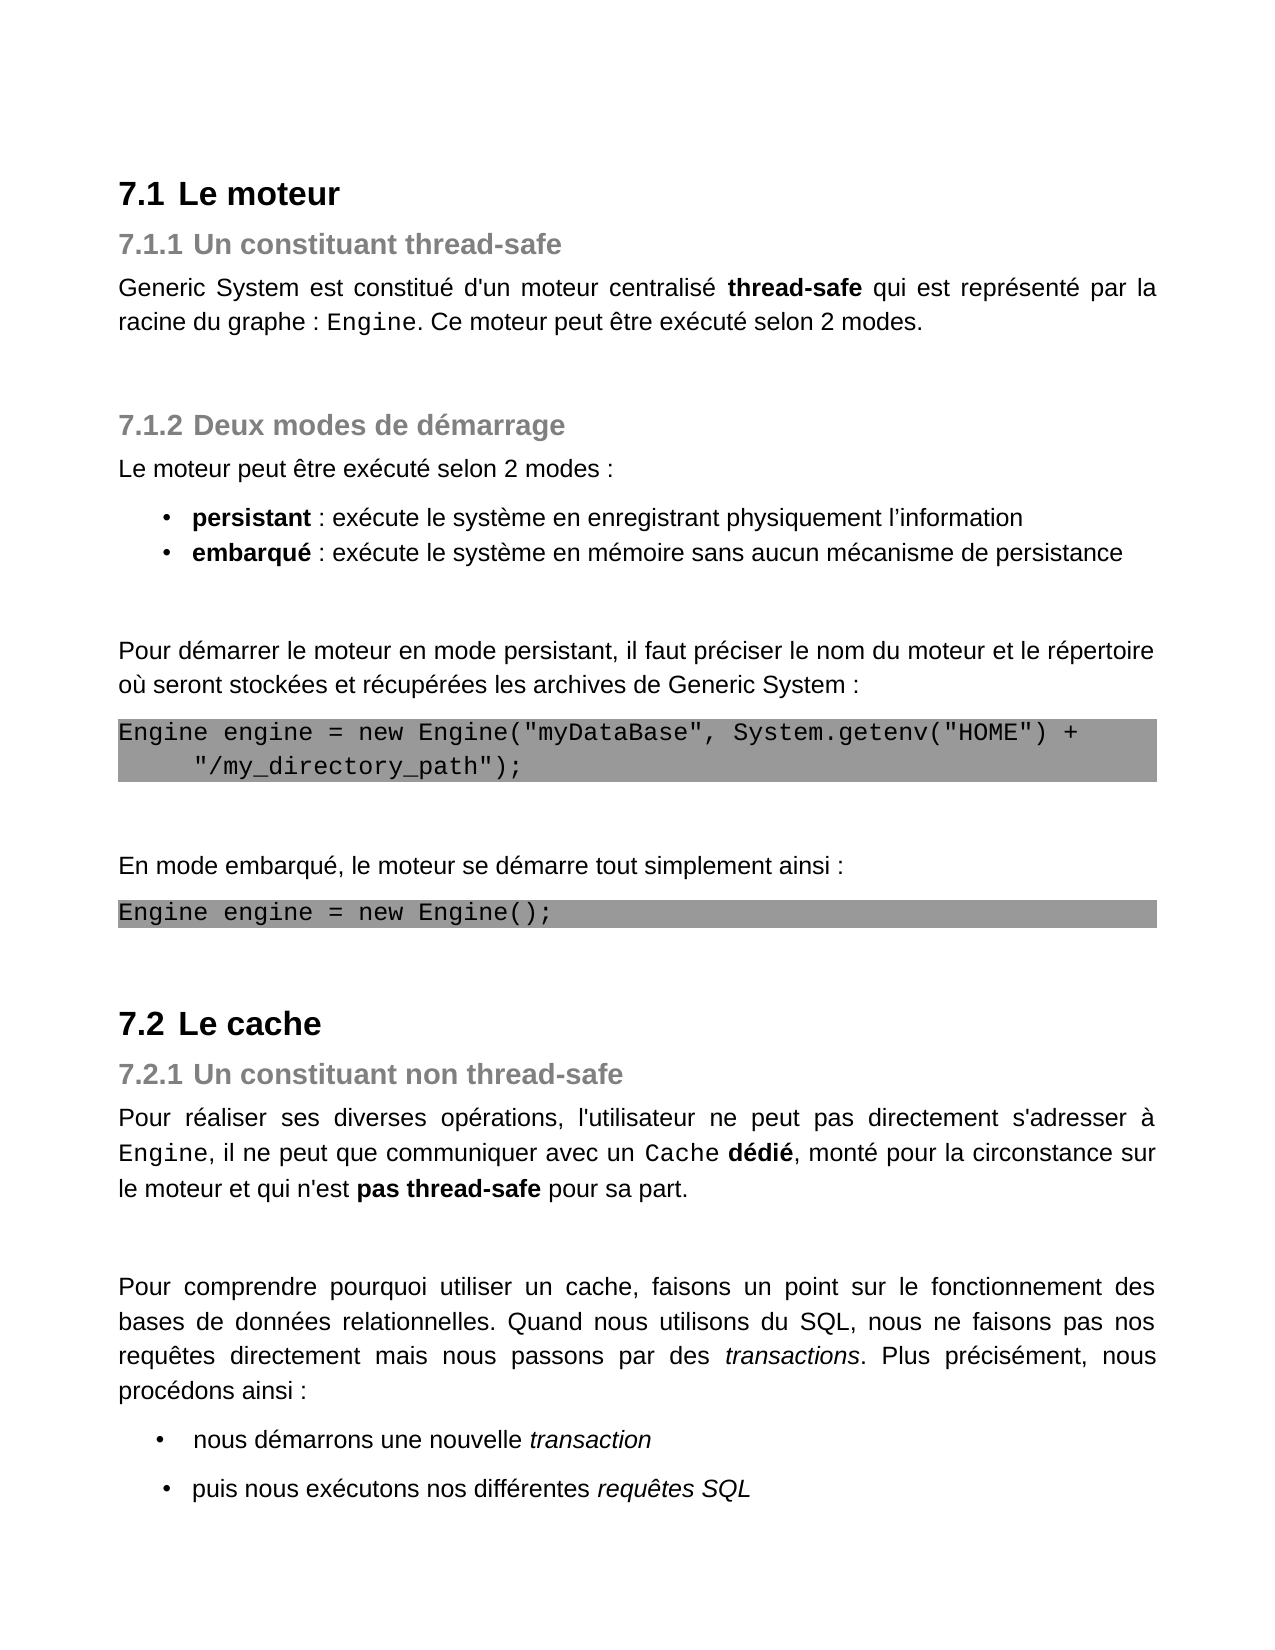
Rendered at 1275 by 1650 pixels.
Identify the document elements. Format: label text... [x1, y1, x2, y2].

subtitle Un constituant thread-safe [118, 227, 1157, 260]
text Engine engine = new Engine(); [118, 900, 1157, 928]
list nous démarrons une nouvelle transaction [156, 1425, 1157, 1454]
list puis nous exécutons nos différentes requêtes SQL [162, 1474, 1157, 1503]
subtitle Le moteur [118, 173, 1157, 212]
subtitle Deux modes de démarrage [118, 408, 1157, 441]
text Le moteur peut être exécuté selon 2 modes : [118, 454, 1157, 483]
text En mode embarqué, le moteur se démarre tout simplement ainsi : [118, 851, 1157, 880]
list persistant : exécute le système en enregistrant physiquement l’information [162, 503, 1157, 532]
text Pour réaliser ses diverses opérations, l'utilisateur ne peut pas directement s'adresser à Engine, il ne peut que communiquer avec un Cache dédié, monté pour la circonstance sur le moteur et qui n'est pas thread-safe pour sa part. [118, 1103, 1157, 1203]
text Generic System est constitué d'un moteur centralisé thread-safe qui est représenté par la racine du graphe : Engine. Ce moteur peut être exécuté selon 2 modes. [118, 273, 1157, 338]
text Pour comprendre pourquoi utiliser un cache, faisons un point sur le fonctionnement des bases de données relationnelles. Quand nous utilisons du SQL, nous ne faisons pas nos requêtes directement mais nous passons par des transactions. Plus précisément, nous procédons ainsi : [118, 1272, 1157, 1404]
subtitle Un constituant non thread-safe [118, 1057, 1157, 1091]
list embarqué : exécute le système en mémoire sans aucun mécanisme de persistance [162, 538, 1157, 566]
subtitle Le cache [118, 1004, 1157, 1042]
text Engine engine = new Engine("myDataBase", System.getenv("HOME") + "/my_directory_path"); [118, 719, 1157, 782]
text Pour démarrer le moteur en mode persistant, il faut préciser le nom du moteur et le répertoire où seront stockées et récupérées les archives de Generic System : [118, 636, 1157, 699]
